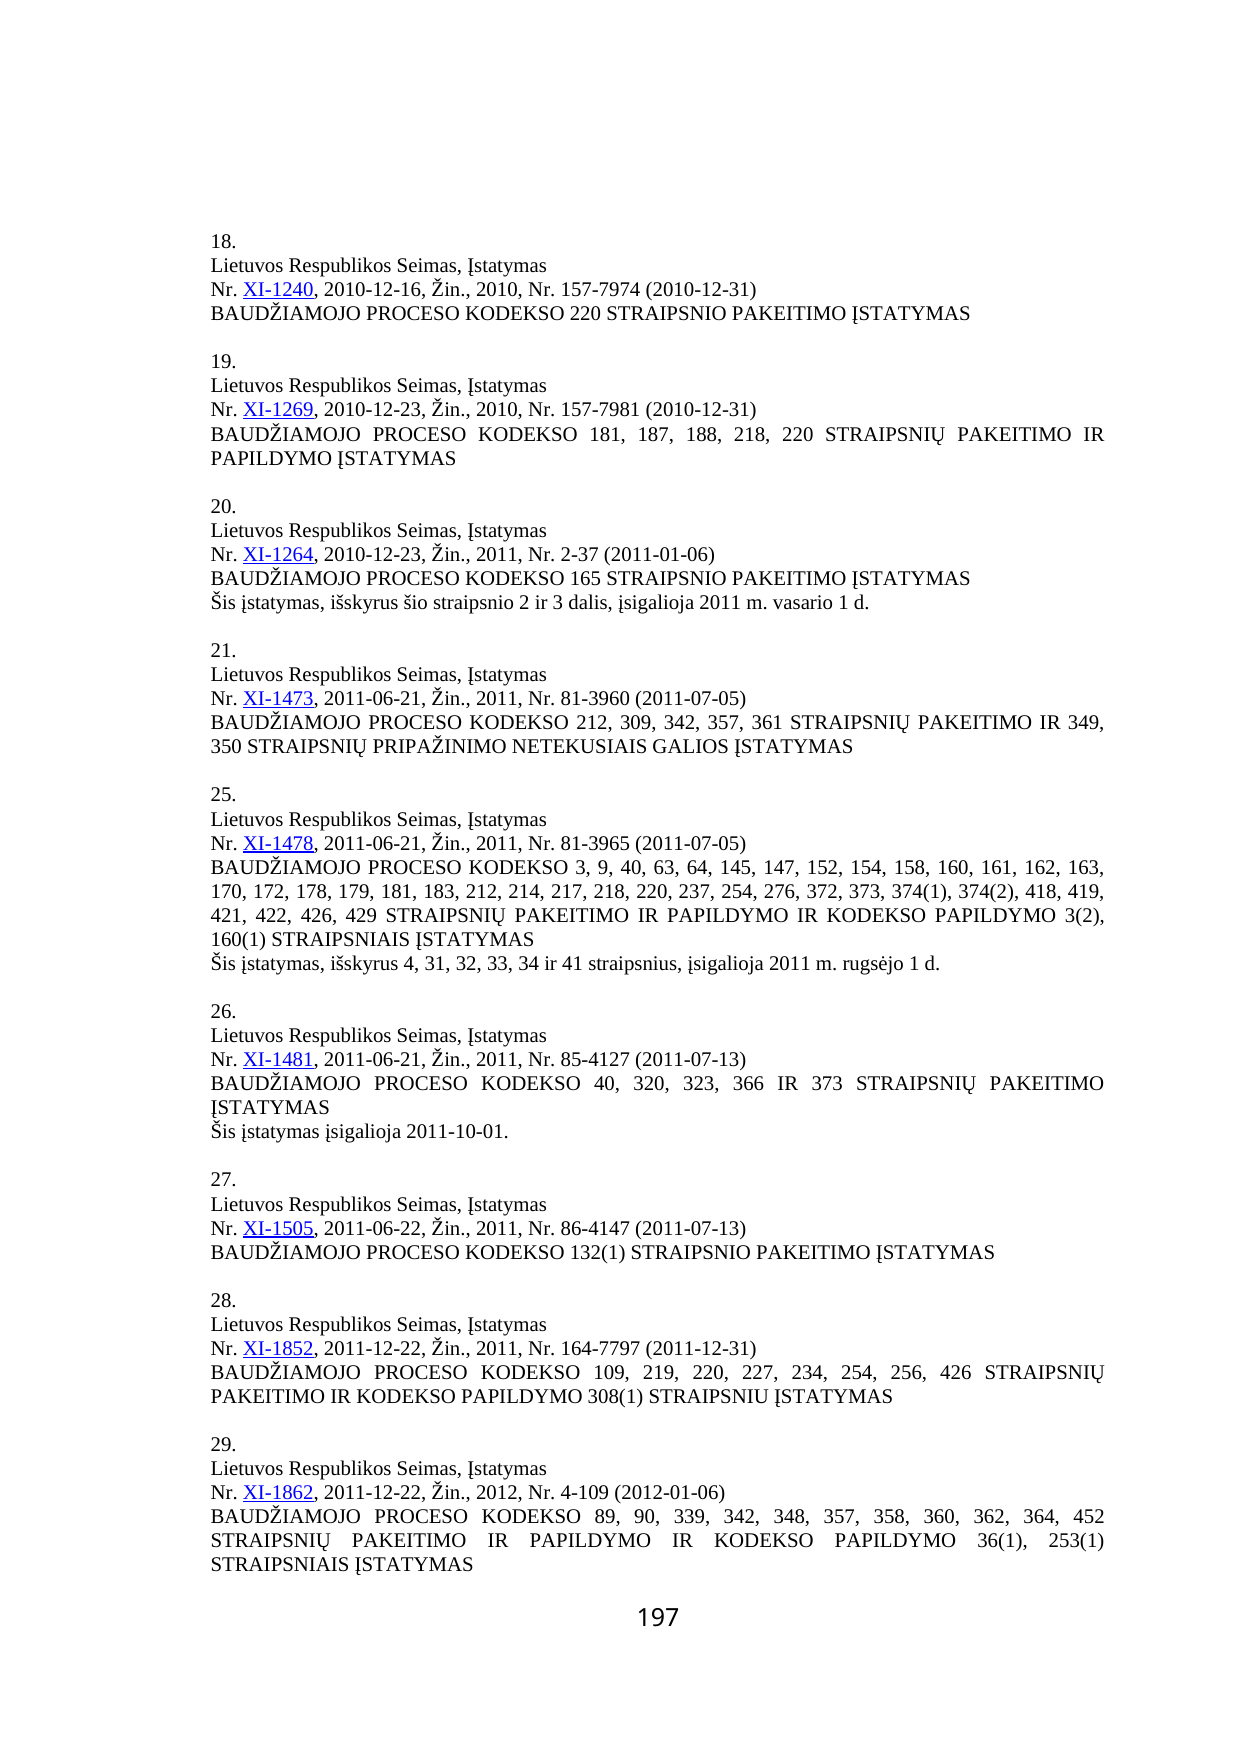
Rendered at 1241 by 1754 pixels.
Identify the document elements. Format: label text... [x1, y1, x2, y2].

text BAUDŽIAMOJO PROCESO KODEKSO 40, 320, 323, 366 IR 373 STRAIPSNIŲ PAKEITIMO ĮSTATYMAS [210, 1071, 1105, 1119]
text 29. [210, 1432, 1105, 1456]
text BAUDŽIAMOJO PROCESO KODEKSO 220 STRAIPSNIO PAKEITIMO ĮSTATYMAS [210, 301, 1105, 325]
text BAUDŽIAMOJO PROCESO KODEKSO 165 STRAIPSNIO PAKEITIMO ĮSTATYMAS [210, 566, 1105, 590]
text Šis įstatymas, išskyrus šio straipsnio 2 ir 3 dalis, įsigalioja 2011 m. vasario 1 d. [210, 590, 1105, 614]
text Nr. XI-1240, 2010-12-16, Žin., 2010, Nr. 157-7974 (2010-12-31) [210, 277, 1105, 301]
text Nr. XI-1264, 2010-12-23, Žin., 2011, Nr. 2-37 (2011-01-06) [210, 542, 1105, 566]
text 27. [210, 1167, 1105, 1191]
text Nr. XI-1478, 2011-06-21, Žin., 2011, Nr. 81-3965 (2011-07-05) [210, 831, 1105, 854]
text 18. [210, 229, 1105, 253]
text Lietuvos Respublikos Seimas, Įstatymas [210, 806, 1105, 831]
text 21. [210, 638, 1105, 662]
text 19. [210, 349, 1105, 373]
text BAUDŽIAMOJO PROCESO KODEKSO 3, 9, 40, 63, 64, 145, 147, 152, 154, 158, 160, 161, 162, 163, 170, 172, 178, 179, 181, 183, 212, 214, 217, 218, 220, 237, 254, 276, 372, 373, 374(1), 374(2), 418, 419, 421, 422, 426, 429 STRAIPSNIŲ PAKEITIMO IR PAPILDYMO IR KODEKSO PAPILDYMO 3(2), 160(1) STRAIPSNIAIS ĮSTATYMAS [210, 854, 1105, 951]
text Nr. XI-1862, 2011-12-22, Žin., 2012, Nr. 4-109 (2012-01-06) [210, 1480, 1105, 1504]
text Lietuvos Respublikos Seimas, Įstatymas [210, 1456, 1105, 1480]
text BAUDŽIAMOJO PROCESO KODEKSO 181, 187, 188, 218, 220 STRAIPSNIŲ PAKEITIMO IR PAPILDYMO ĮSTATYMAS [210, 421, 1105, 469]
text 28. [210, 1288, 1105, 1312]
text BAUDŽIAMOJO PROCESO KODEKSO 109, 219, 220, 227, 234, 254, 256, 426 STRAIPSNIŲ PAKEITIMO IR KODEKSO PAPILDYMO 308(1) STRAIPSNIU ĮSTATYMAS [210, 1360, 1105, 1408]
text Nr. XI-1269, 2010-12-23, Žin., 2010, Nr. 157-7981 (2010-12-31) [210, 397, 1105, 421]
text Nr. XI-1505, 2011-06-22, Žin., 2011, Nr. 86-4147 (2011-07-13) [210, 1216, 1105, 1239]
text Lietuvos Respublikos Seimas, Įstatymas [210, 1023, 1105, 1047]
text Nr. XI-1481, 2011-06-21, Žin., 2011, Nr. 85-4127 (2011-07-13) [210, 1047, 1105, 1071]
text Lietuvos Respublikos Seimas, Įstatymas [210, 1312, 1105, 1336]
text Lietuvos Respublikos Seimas, Įstatymas [210, 518, 1105, 542]
text Lietuvos Respublikos Seimas, Įstatymas [210, 1191, 1105, 1216]
text 20. [210, 494, 1105, 518]
text Nr. XI-1852, 2011-12-22, Žin., 2011, Nr. 164-7797 (2011-12-31) [210, 1336, 1105, 1360]
text BAUDŽIAMOJO PROCESO KODEKSO 132(1) STRAIPSNIO PAKEITIMO ĮSTATYMAS [210, 1239, 1105, 1264]
text BAUDŽIAMOJO PROCESO KODEKSO 89, 90, 339, 342, 348, 357, 358, 360, 362, 364, 452 STRAIPSNIŲ PAKEITIMO IR PAPILDYMO IR KODEKSO PAPILDYMO 36(1), 253(1) STRAIPSNIAIS ĮSTATYMAS [210, 1504, 1105, 1576]
text 25. [210, 782, 1105, 806]
text Nr. XI-1473, 2011-06-21, Žin., 2011, Nr. 81-3960 (2011-07-05) [210, 686, 1105, 710]
text Lietuvos Respublikos Seimas, Įstatymas [210, 373, 1105, 397]
text Šis įstatymas, išskyrus 4, 31, 32, 33, 34 ir 41 straipsnius, įsigalioja 2011 m. rugsėjo 1 d. [210, 951, 1105, 975]
text Lietuvos Respublikos Seimas, Įstatymas [210, 253, 1105, 277]
text Šis įstatymas įsigalioja 2011-10-01. [210, 1119, 1105, 1143]
text 26. [210, 999, 1105, 1023]
text BAUDŽIAMOJO PROCESO KODEKSO 212, 309, 342, 357, 361 STRAIPSNIŲ PAKEITIMO IR 349, 350 STRAIPSNIŲ PRIPAŽINIMO NETEKUSIAIS GALIOS ĮSTATYMAS [210, 710, 1105, 758]
text Lietuvos Respublikos Seimas, Įstatymas [210, 662, 1105, 686]
